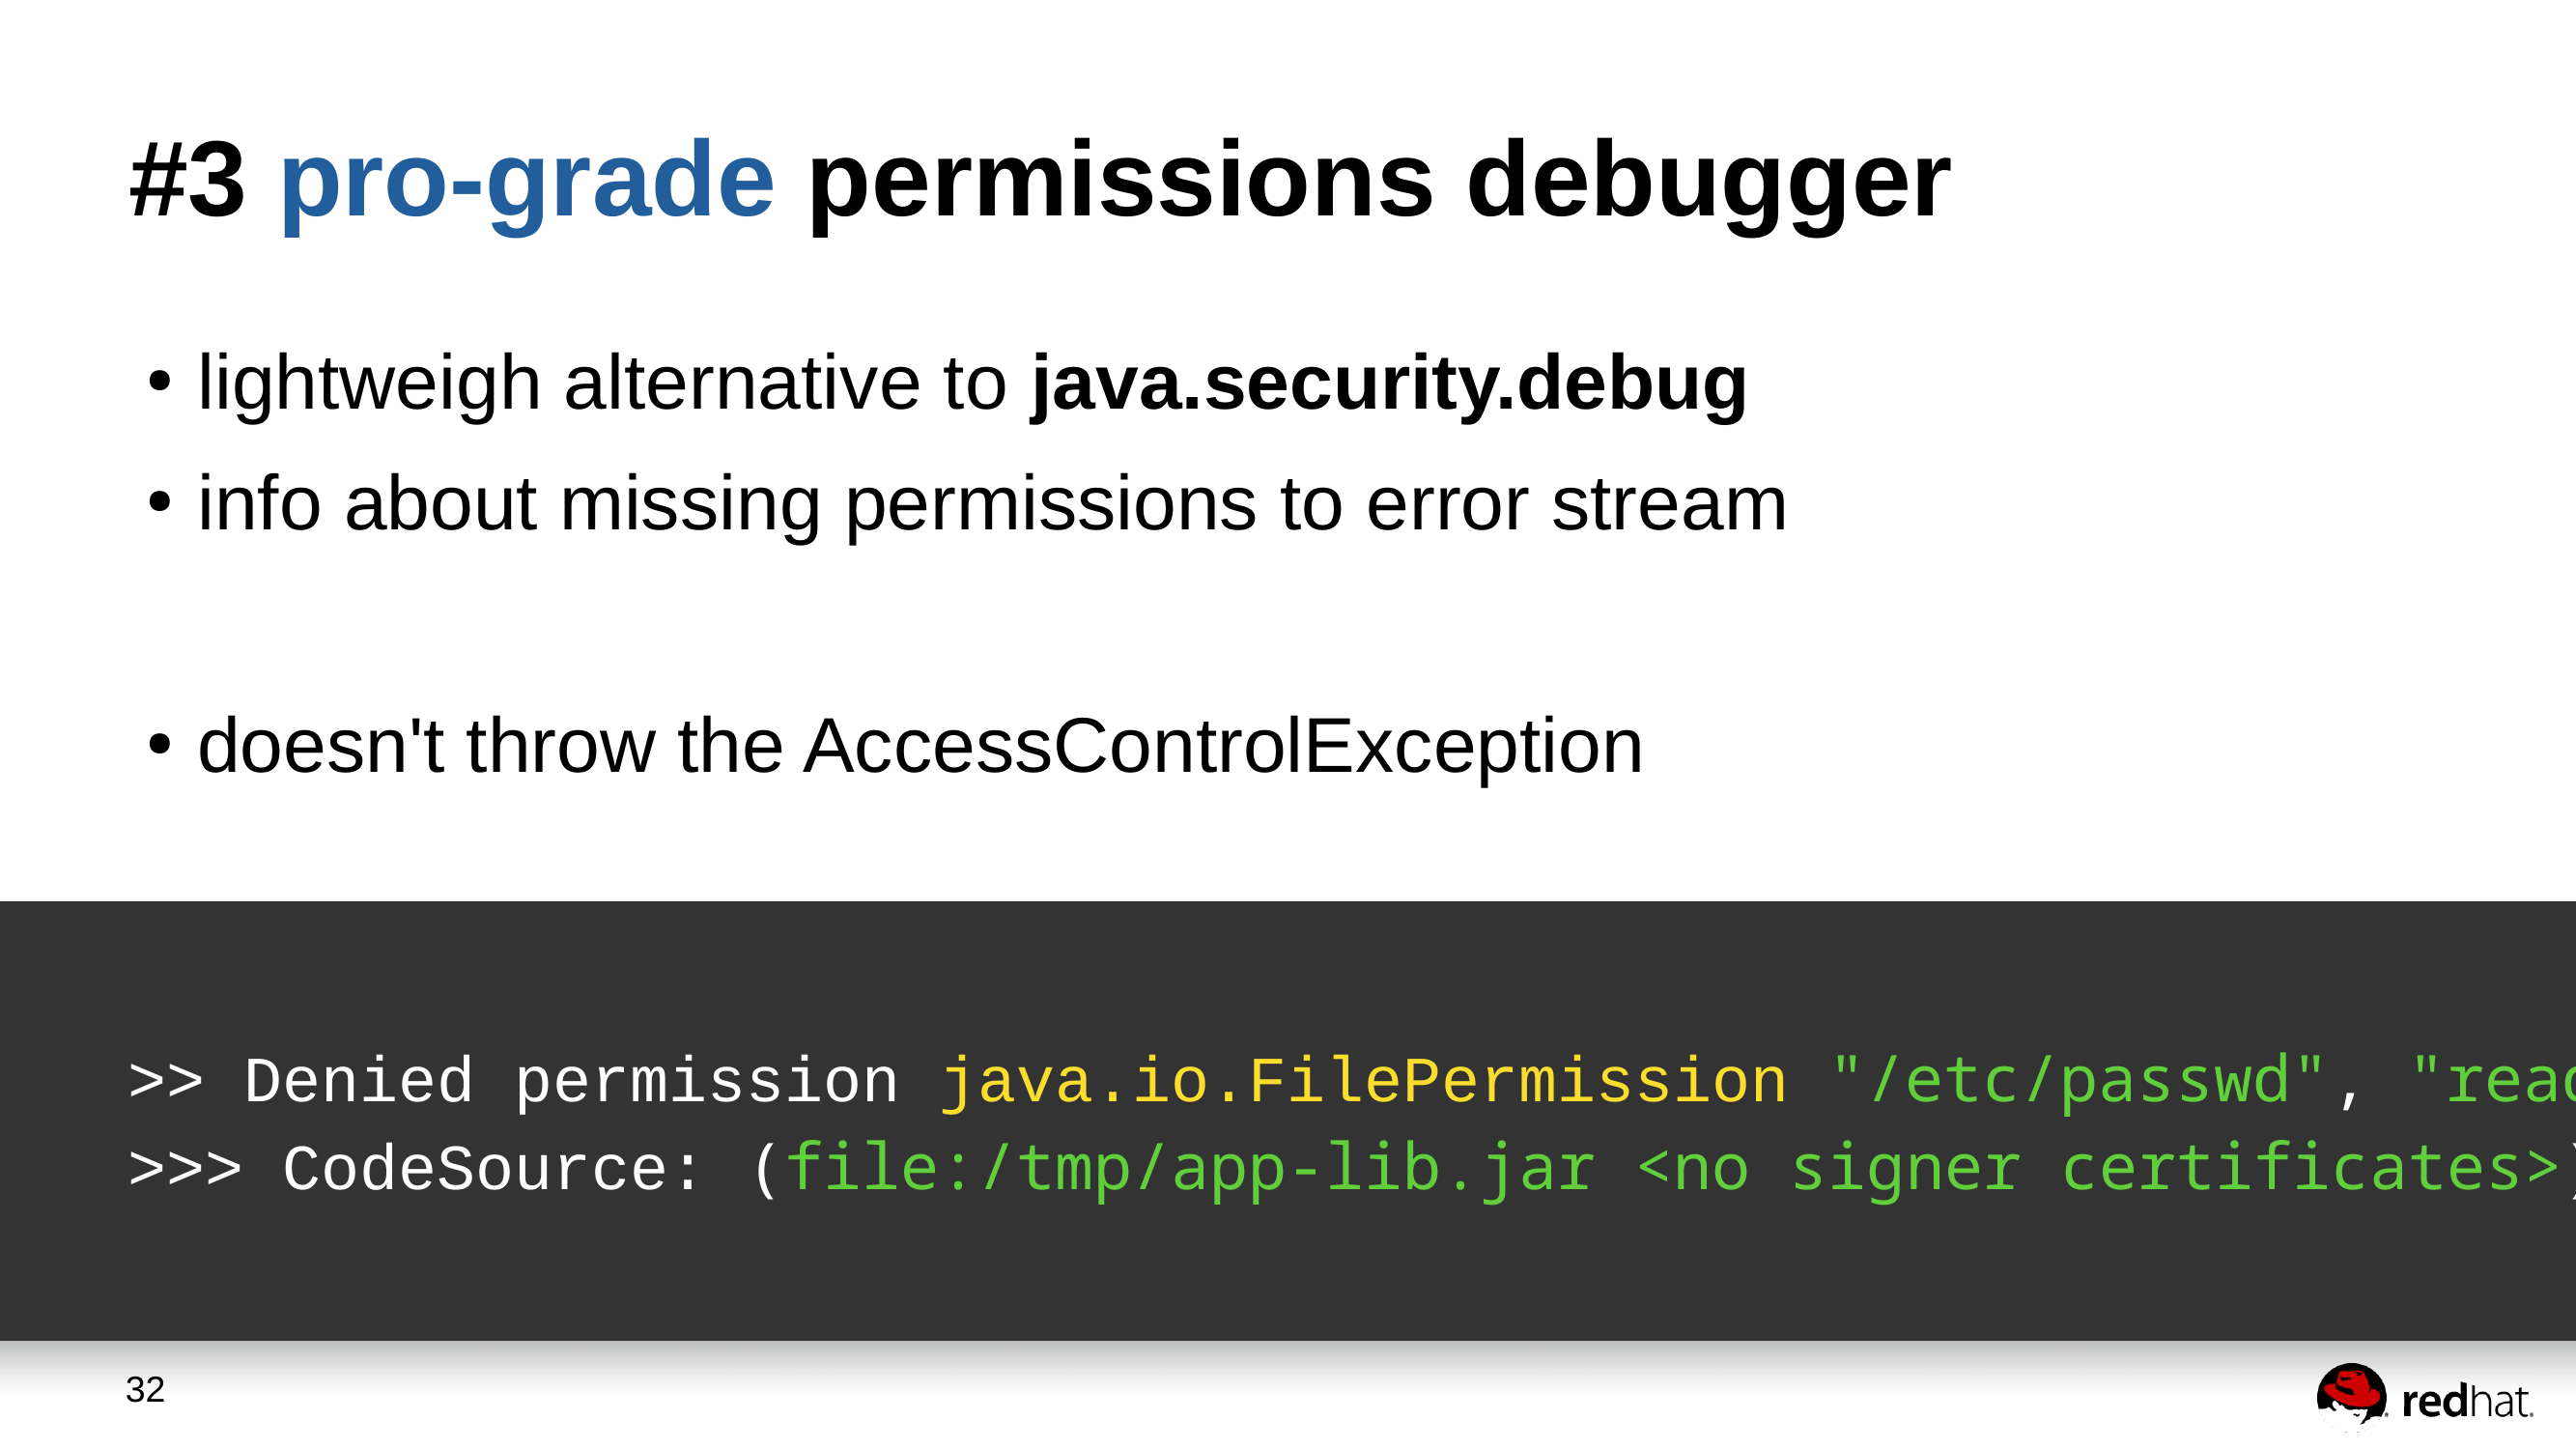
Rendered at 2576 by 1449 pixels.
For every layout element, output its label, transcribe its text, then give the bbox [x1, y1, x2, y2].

title #3 pro-grade permissions debugger [128, 57, 2448, 300]
list lightweigh alternative to java.security.debug info about missing permissions to error stream doesn't throw the AccessControlException [128, 338, 2448, 901]
picture [0, 1341, 2576, 1445]
text_box >> Denied permission java.io.FilePermission "/etc/passwd", "read"; >>> CodeSource: (file:/tmp/app-lib.jar <no signer certificates>) [0, 901, 2576, 1341]
